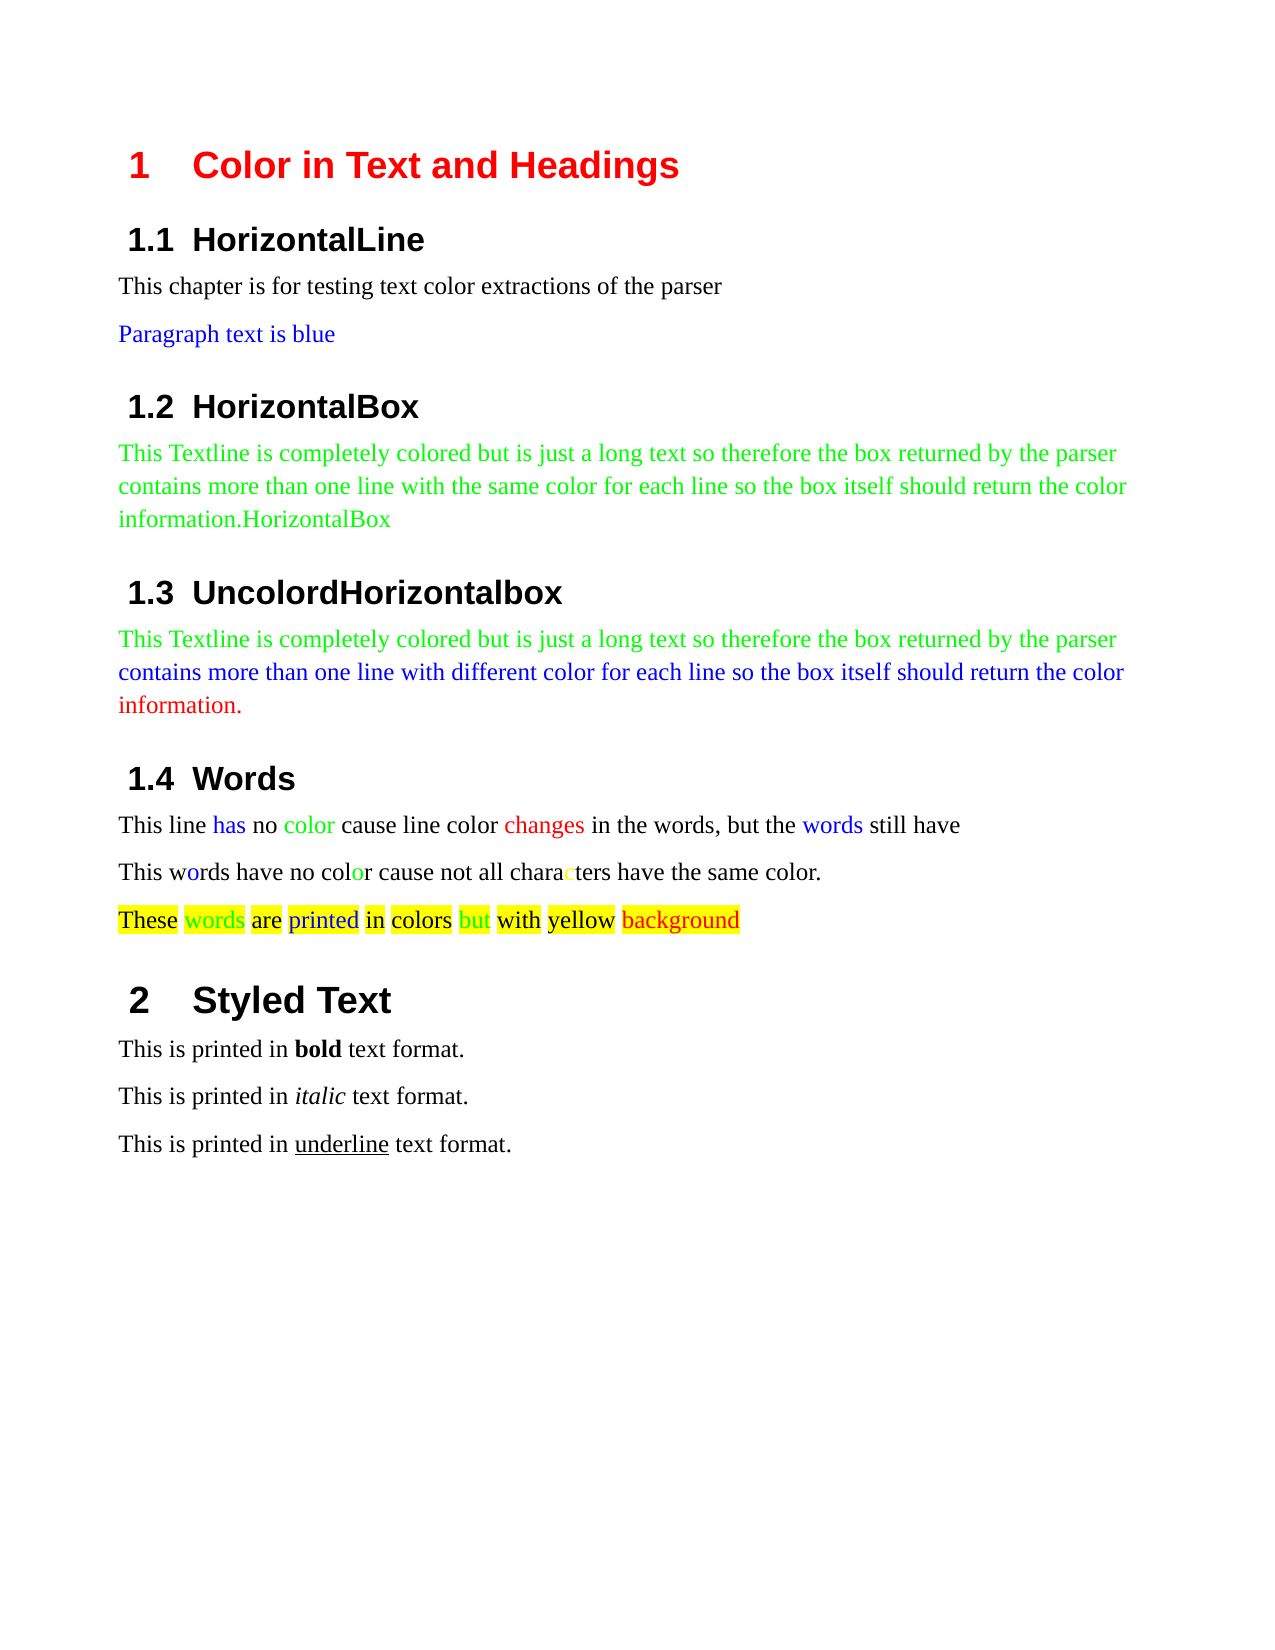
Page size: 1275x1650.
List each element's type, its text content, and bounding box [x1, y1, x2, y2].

subtitle Words [118, 758, 1157, 797]
subtitle Styled Text [118, 977, 1157, 1021]
text Paragraph text is blue [118, 319, 1157, 348]
text This line has no color cause line color changes in the words, but the words still have [118, 810, 1157, 838]
text This chapter is for testing text color extractions of the parser [118, 271, 1157, 300]
subtitle UncolordHorizontalbox [118, 573, 1157, 612]
text This is printed in bold text format. [118, 1034, 1157, 1062]
text This is printed in italic text format. [118, 1081, 1157, 1110]
subtitle HorizontalBox [118, 387, 1157, 426]
subtitle HorizontalLine [118, 220, 1157, 259]
text This words have no color cause not all characters have the same color. [118, 857, 1157, 886]
text This Textline is completely colored but is just a long text so therefore the box returned by the parser contains more than one line with different color for each line so the box itself should return the color information. [118, 624, 1157, 719]
text These words are printed in colors but with yellow background [118, 905, 1157, 934]
text This is printed in underline text format. [118, 1129, 1157, 1158]
subtitle Color in Text and Headings [118, 143, 1157, 187]
text This Textline is completely colored but is just a long text so therefore the box returned by the parser contains more than one line with the same color for each line so the box itself should return the color information.HorizontalBox [118, 438, 1157, 533]
